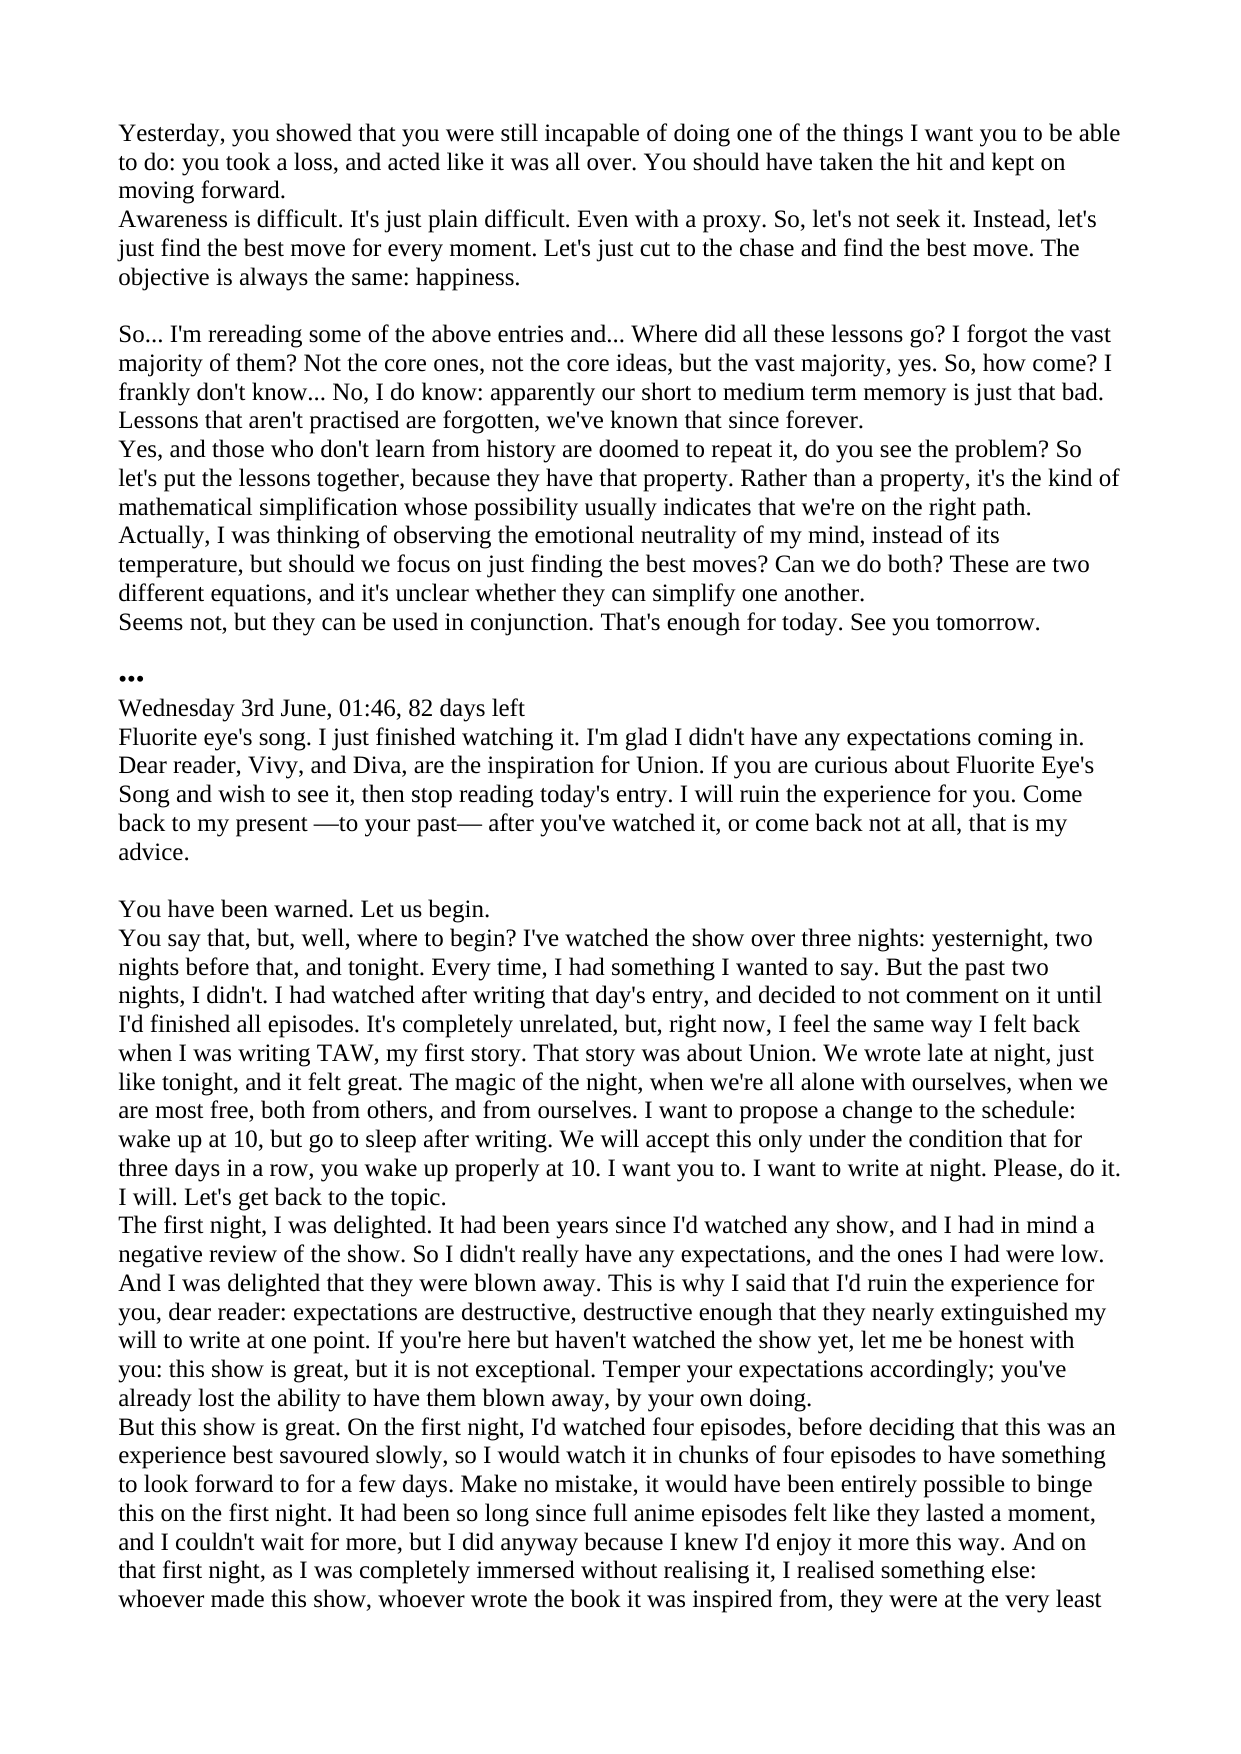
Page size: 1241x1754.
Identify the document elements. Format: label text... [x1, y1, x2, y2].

text Awareness is difficult. It's just plain difficult. Even with a proxy. So, let's not seek it. Instead, let's just find the best move for every moment. Let's just cut to the chase and find the best move. The objective is always the same: happiness. [118, 204, 1122, 291]
text Yes, and those who don't learn from history are doomed to repeat it, do you see the problem? So let's put the lessons together, because they have that property. Rather than a property, it's the kind of mathematical simplification whose possibility usually indicates that we're on the right path. Actually, I was thinking of observing the emotional neutrality of my mind, instead of its temperature, but should we focus on just finding the best moves? Can we do both? These are two different equations, and it's unclear whether they can simplify one another. [118, 434, 1122, 607]
text But this show is great. On the first night, I'd watched four episodes, before deciding that this was an experience best savoured slowly, so I would watch it in chunks of four episodes to have something to look forward to for a few days. Make no mistake, it would have been entirely possible to binge this on the first night. It had been so long since full anime episodes felt like they lasted a moment, and I couldn't wait for more, but I did anyway because I knew I'd enjoy it more this way. And on that first night, as I was completely immersed without realising it, I realised something else: whoever made this show, whoever wrote the book it was inspired from, they were at the very least [118, 1412, 1122, 1613]
text Seems not, but they can be used in conjunction. That's enough for today. See you tomorrow. [118, 607, 1122, 636]
text ••• [118, 664, 1122, 693]
text You have been warned. Let us begin. [118, 894, 1122, 923]
text So... I'm rereading some of the above entries and... Where did all these lessons go? I forgot the vast majority of them? Not the core ones, not the core ideas, but the vast majority, yes. So, how come? I frankly don't know... No, I do know: apparently our short to medium term memory is just that bad. Lessons that aren't practised are forgotten, we've known that since forever. [118, 319, 1122, 434]
text You say that, but, well, where to begin? I've watched the show over three nights: yesternight, two nights before that, and tonight. Every time, I had something I wanted to say. But the past two nights, I didn't. I had watched after writing that day's entry, and decided to not comment on it until I'd finished all episodes. It's completely unrelated, but, right now, I feel the same way I felt back when I was writing TAW, my first story. That story was about Union. We wrote late at night, just like tonight, and it felt great. The magic of the night, when we're all alone with ourselves, when we are most free, both from others, and from ourselves. I want to propose a change to the schedule: wake up at 10, but go to sleep after writing. We will accept this only under the condition that for three days in a row, you wake up properly at 10. I want you to. I want to write at night. Please, do it. I will. Let's get back to the topic. [118, 923, 1122, 1211]
text Yesterday, you showed that you were still incapable of doing one of the things I want you to be able to do: you took a loss, and acted like it was all over. You should have taken the hit and kept on moving forward. [118, 118, 1122, 204]
text Fluorite eye's song. I just finished watching it. I'm glad I didn't have any expectations coming in. Dear reader, Vivy, and Diva, are the inspiration for Union. If you are curious about Fluorite Eye's Song and wish to see it, then stop reading today's entry. I will ruin the experience for you. Come back to my present —to your past— after you've watched it, or come back not at all, that is my advice. [118, 722, 1122, 866]
text The first night, I was delighted. It had been years since I'd watched any show, and I had in mind a negative review of the show. So I didn't really have any expectations, and the ones I had were low. And I was delighted that they were blown away. This is why I said that I'd ruin the experience for you, dear reader: expectations are destructive, destructive enough that they nearly extinguished my will to write at one point. If you're here but haven't watched the show yet, let me be honest with you: this show is great, but it is not exceptional. Temper your expectations accordingly; you've already lost the ability to have them blown away, by your own doing. [118, 1211, 1122, 1412]
text Wednesday 3rd June, 01:46, 82 days left [118, 693, 1122, 722]
